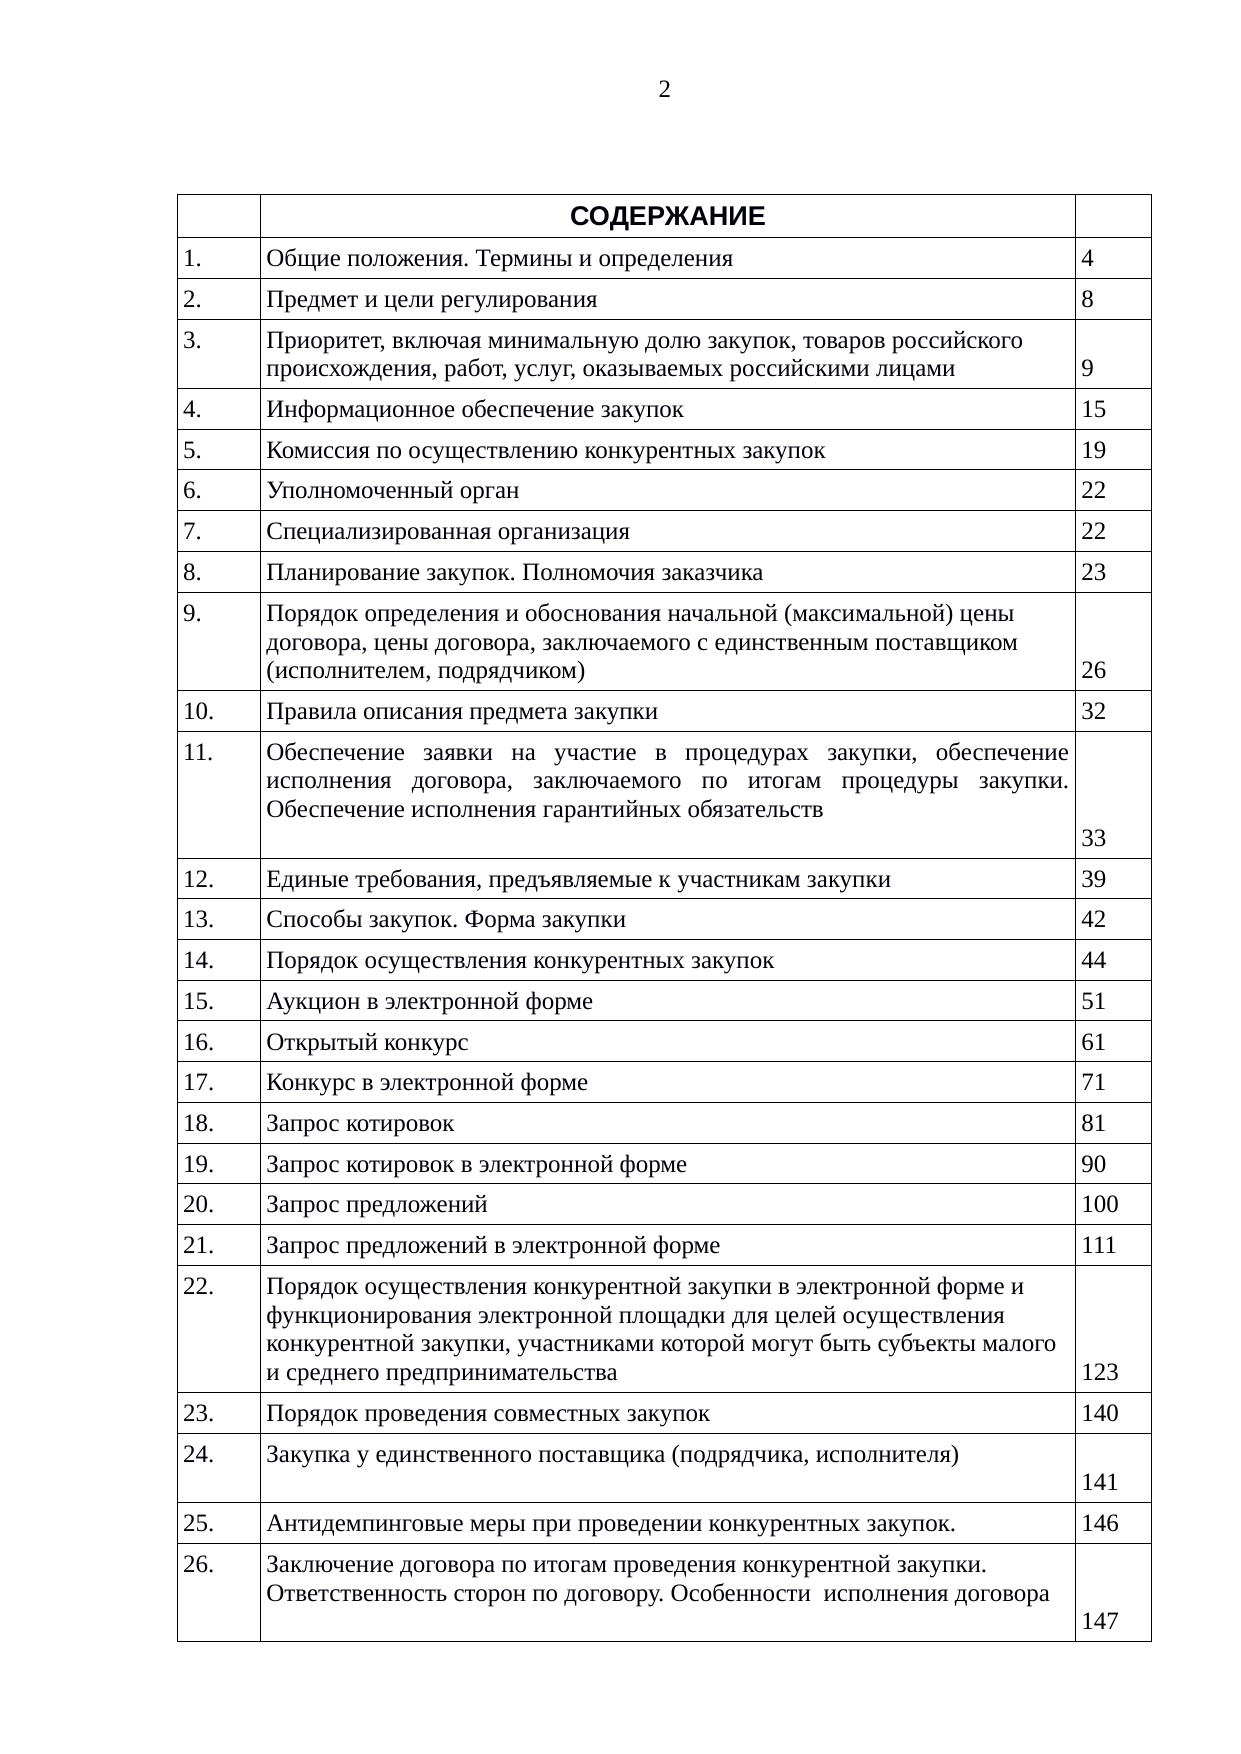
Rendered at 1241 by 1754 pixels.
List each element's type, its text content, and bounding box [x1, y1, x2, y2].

table_cell Антидемпинговые меры при проведении конкурентных закупок. [261, 1503, 1075, 1543]
table_cell 3. [178, 320, 260, 388]
table_cell 24. [178, 1434, 260, 1502]
table_cell Способы закупок. Форма закупки [261, 899, 1075, 939]
table_cell Единые требования, предъявляемые к участникам закупки [261, 859, 1075, 898]
table_cell 13. [178, 899, 260, 939]
table_cell Информационное обеспечение закупок [261, 389, 1075, 429]
table_cell 123 [1076, 1266, 1151, 1392]
table_cell 100 [1076, 1184, 1151, 1224]
table_cell Запрос котировок [261, 1103, 1075, 1143]
table_cell Открытый конкурс [261, 1021, 1075, 1061]
table_cell 25. [178, 1503, 260, 1543]
table_cell 2. [178, 279, 260, 318]
table_cell 44 [1076, 940, 1151, 980]
table_cell 16. [178, 1021, 260, 1061]
table_cell 6. [178, 470, 260, 510]
table_cell 32 [1076, 691, 1151, 731]
table_cell Запрос предложений [261, 1184, 1075, 1224]
table_cell Общие положения. Термины и определения [261, 238, 1075, 278]
table_cell 15 [1076, 389, 1151, 429]
table_cell 8. [178, 552, 260, 592]
table_cell 26 [1076, 593, 1151, 690]
table_cell 19 [1076, 430, 1151, 469]
table_cell 4. [178, 389, 260, 429]
table_cell 5. [178, 430, 260, 469]
table_header [178, 195, 260, 237]
table_cell 21. [178, 1225, 260, 1265]
table_cell 23. [178, 1393, 260, 1432]
table_cell 8 [1076, 279, 1151, 318]
table_cell Правила описания предмета закупки [261, 691, 1075, 731]
table_cell 42 [1076, 899, 1151, 939]
table_cell 12. [178, 859, 260, 898]
table_cell 22 [1076, 511, 1151, 551]
table_cell 140 [1076, 1393, 1151, 1432]
table_cell 15. [178, 981, 260, 1020]
table_cell 33 [1076, 732, 1151, 857]
table_cell 23 [1076, 552, 1151, 592]
table_cell 7. [178, 511, 260, 551]
table_cell Порядок осуществления конкурентных закупок [261, 940, 1075, 980]
table_cell 51 [1076, 981, 1151, 1020]
table_cell Аукцион в электронной форме [261, 981, 1075, 1020]
table_cell 39 [1076, 859, 1151, 898]
table_cell Закупка у единственного поставщика (подрядчика, исполнителя) [261, 1434, 1075, 1502]
table_cell 22 [1076, 470, 1151, 510]
table_cell Обеспечение заявки на участие в процедурах закупки, обеспечение исполнения договора, заключаемого по итогам процедуры закупки. Обеспечение исполнения гарантийных обязательств [261, 732, 1075, 857]
table_cell 19. [178, 1144, 260, 1183]
table_cell 141 [1076, 1434, 1151, 1502]
table_cell 9 [1076, 320, 1151, 388]
table_cell 9. [178, 593, 260, 690]
table_cell 17. [178, 1062, 260, 1102]
table_cell Заключение договора по итогам проведения конкурентной закупки. Ответственность сторон по договору. Особенности исполнения договора [261, 1544, 1075, 1641]
table_cell Предмет и цели регулирования [261, 279, 1075, 318]
table_cell Комиссия по осуществлению конкурентных закупок [261, 430, 1075, 469]
table_cell Конкурс в электронной форме [261, 1062, 1075, 1102]
table_cell Порядок определения и обоснования начальной (максимальной) цены договора, цены договора, заключаемого с единственным поставщиком (исполнителем, подрядчиком) [261, 593, 1075, 690]
table_cell Приоритет, включая минимальную долю закупок, товаров российского происхождения, работ, услуг, оказываемых российскими лицами [261, 320, 1075, 388]
table_cell 111 [1076, 1225, 1151, 1265]
table_cell 146 [1076, 1503, 1151, 1543]
table_cell Запрос предложений в электронной форме [261, 1225, 1075, 1265]
table_cell 61 [1076, 1021, 1151, 1061]
table_cell 14. [178, 940, 260, 980]
table_cell 10. [178, 691, 260, 731]
table_cell 4 [1076, 238, 1151, 278]
table_cell Порядок осуществления конкурентной закупки в электронной форме и функционирования электронной площадки для целей осуществления конкурентной закупки, участниками которой могут быть субъекты малого и среднего предпринимательства [261, 1266, 1075, 1392]
table_cell 20. [178, 1184, 260, 1224]
table_cell Порядок проведения совместных закупок [261, 1393, 1075, 1432]
table_cell Планирование закупок. Полномочия заказчика [261, 552, 1075, 592]
table_cell 22. [178, 1266, 260, 1392]
table_cell 90 [1076, 1144, 1151, 1183]
table_cell Запрос котировок в электронной форме [261, 1144, 1075, 1183]
table_header СОДЕРЖАНИЕ [261, 195, 1075, 237]
table_cell Специализированная организация [261, 511, 1075, 551]
table_cell 26. [178, 1544, 260, 1641]
table_header [1076, 195, 1151, 237]
table_cell 147 [1076, 1544, 1151, 1641]
table_cell 18. [178, 1103, 260, 1143]
table_cell 11. [178, 732, 260, 857]
table_cell Уполномоченный орган [261, 470, 1075, 510]
table_cell 1. [178, 238, 260, 278]
table_cell 71 [1076, 1062, 1151, 1102]
table_cell 81 [1076, 1103, 1151, 1143]
